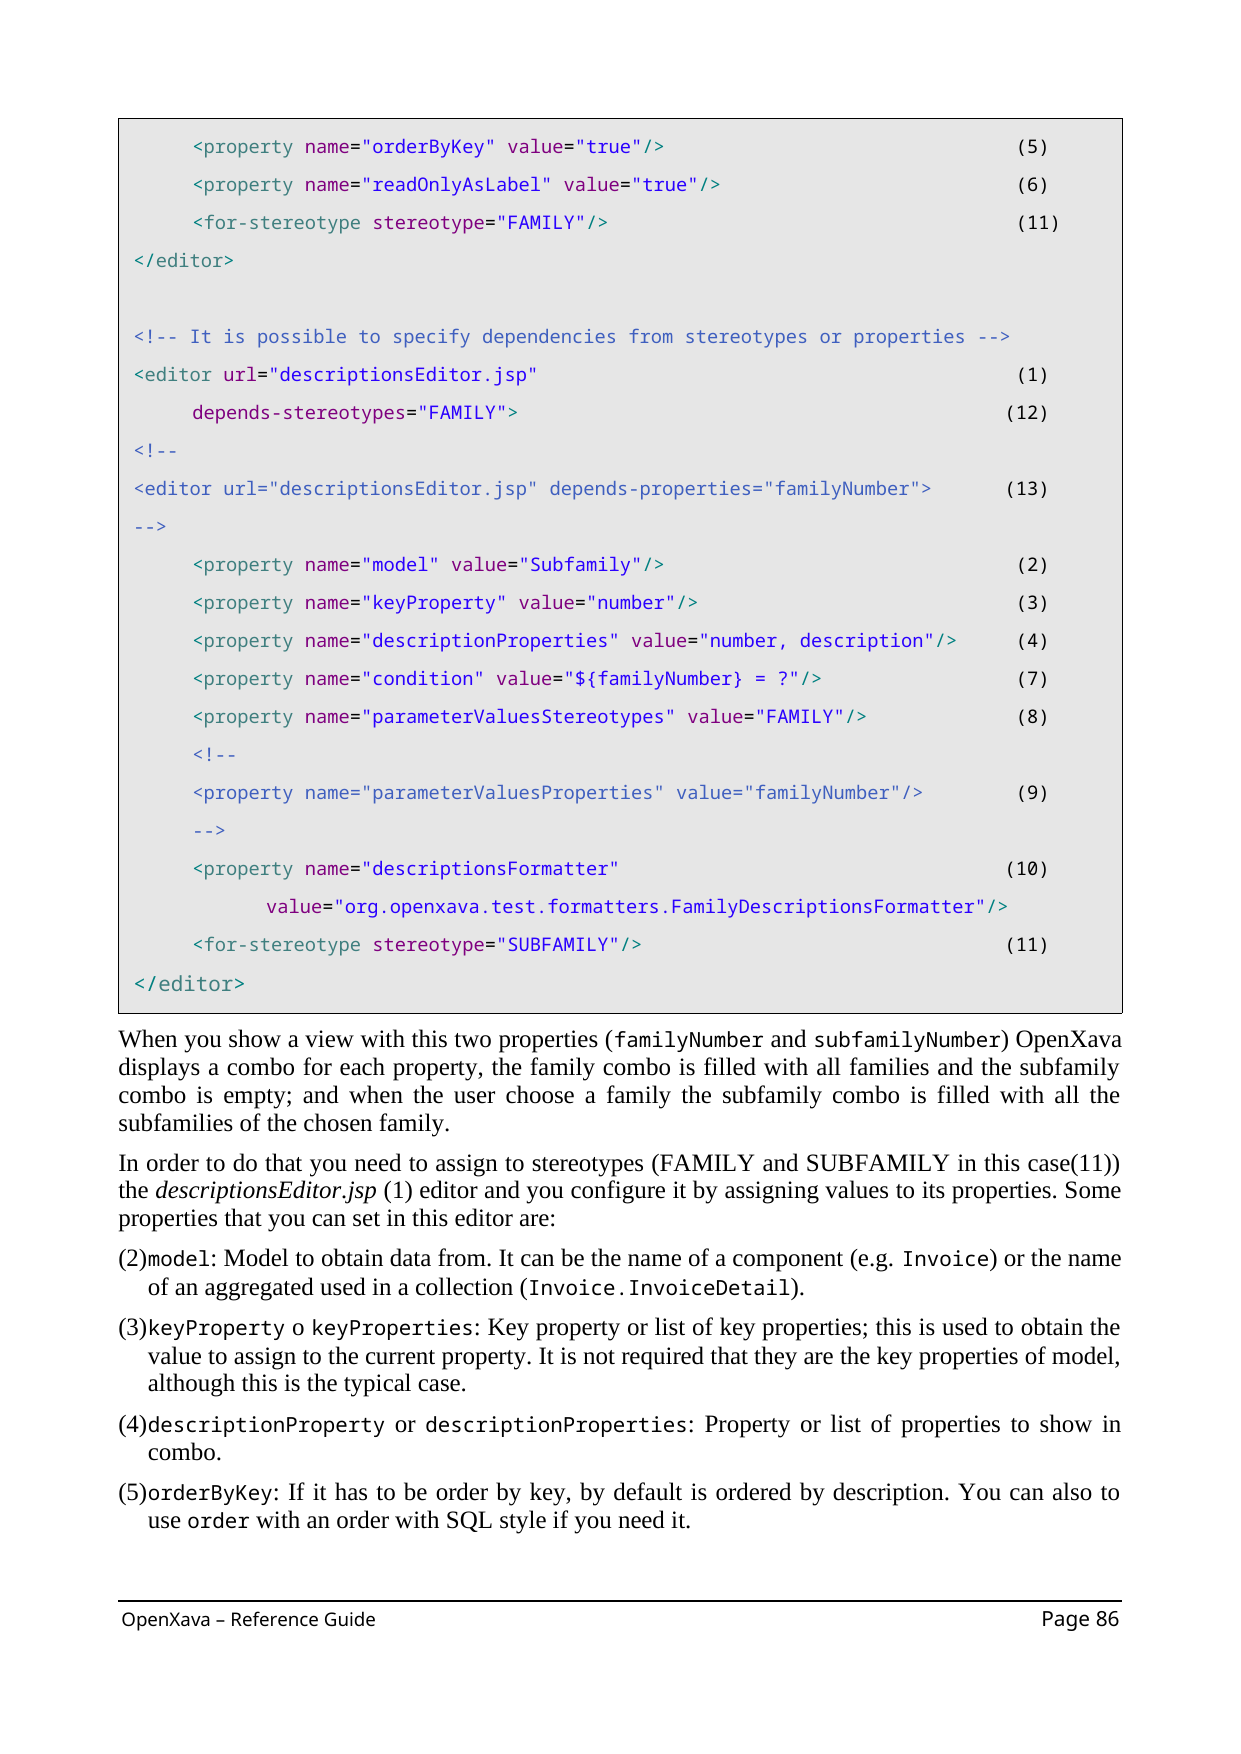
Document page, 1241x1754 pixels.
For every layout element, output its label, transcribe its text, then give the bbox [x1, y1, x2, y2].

text <for-stereotype stereotype="FAMILY"/> (11) [119, 194, 1122, 232]
text <property name="parameterValuesStereotypes" value="FAMILY"/> (8) [119, 688, 1122, 726]
text value="org.openxava.test.formatters.FamilyDescriptionsFormatter"/> [119, 878, 1122, 917]
text --> [119, 498, 1122, 536]
text <property name="readOnlyAsLabel" value="true"/> (6) [119, 156, 1122, 194]
text <editor url="descriptionsEditor.jsp" (1) [119, 346, 1122, 384]
text <for-stereotype stereotype="SUBFAMILY"/> (11) [119, 917, 1122, 954]
text <property name="model" value="Subfamily"/> (2) [119, 536, 1122, 574]
text <!-- It is possible to specify dependencies from stereotypes or properties --> [119, 308, 1122, 346]
text <property name="orderByKey" value="true"/> (5) [119, 119, 1122, 156]
list descriptionProperty or descriptionProperties: Property or list of properties to show in combo. [118, 1410, 1122, 1466]
text <property name="descriptionProperties" value="number, description"/> (4) [119, 612, 1122, 650]
text <editor url="descriptionsEditor.jsp" depends-properties="familyNumber"> (13) [119, 460, 1122, 498]
text <!-- [119, 726, 1122, 764]
list orderByKey: If it has to be order by key, by default is ordered by description. You can also to use order with an order with SQL style if you need it. [118, 1478, 1122, 1534]
text In order to do that you need to assign to stereotypes (FAMILY and SUBFAMILY in this case(11)) the descriptionsEditor.jsp (1) editor and you configure it by assigning values to its properties. Some properties that you can set in this editor are: [118, 1149, 1122, 1232]
text --> [119, 802, 1122, 841]
text depends-stereotypes="FAMILY"> (12) [119, 384, 1122, 422]
list keyProperty o keyProperties: Key property or list of key properties; this is used to obtain the value to assign to the current property. It is not required that they are the key properties of model, although this is the typical case. [118, 1313, 1122, 1397]
text <property name="descriptionsFormatter" (10) [119, 841, 1122, 878]
text When you show a view with this two properties (familyNumber and subfamilyNumber) OpenXava displays a combo for each property, the family combo is filled with all families and the subfamily combo is empty; and when the user choose a family the subfamily combo is filled with all the subfamilies of the chosen family. [118, 1025, 1122, 1136]
text </editor> [119, 232, 1122, 270]
text <property name="keyProperty" value="number"/> (3) [119, 574, 1122, 612]
text <!-- [119, 422, 1122, 460]
text </editor> [119, 954, 1122, 1013]
text <property name="condition" value="${familyNumber} = ?"/> (7) [119, 650, 1122, 688]
list model: Model to obtain data from. It can be the name of a component (e.g. Invoice) or the name of an aggregated used in a collection (Invoice.InvoiceDetail). [118, 1244, 1122, 1301]
text <property name="parameterValuesProperties" value="familyNumber"/> (9) [119, 764, 1122, 802]
